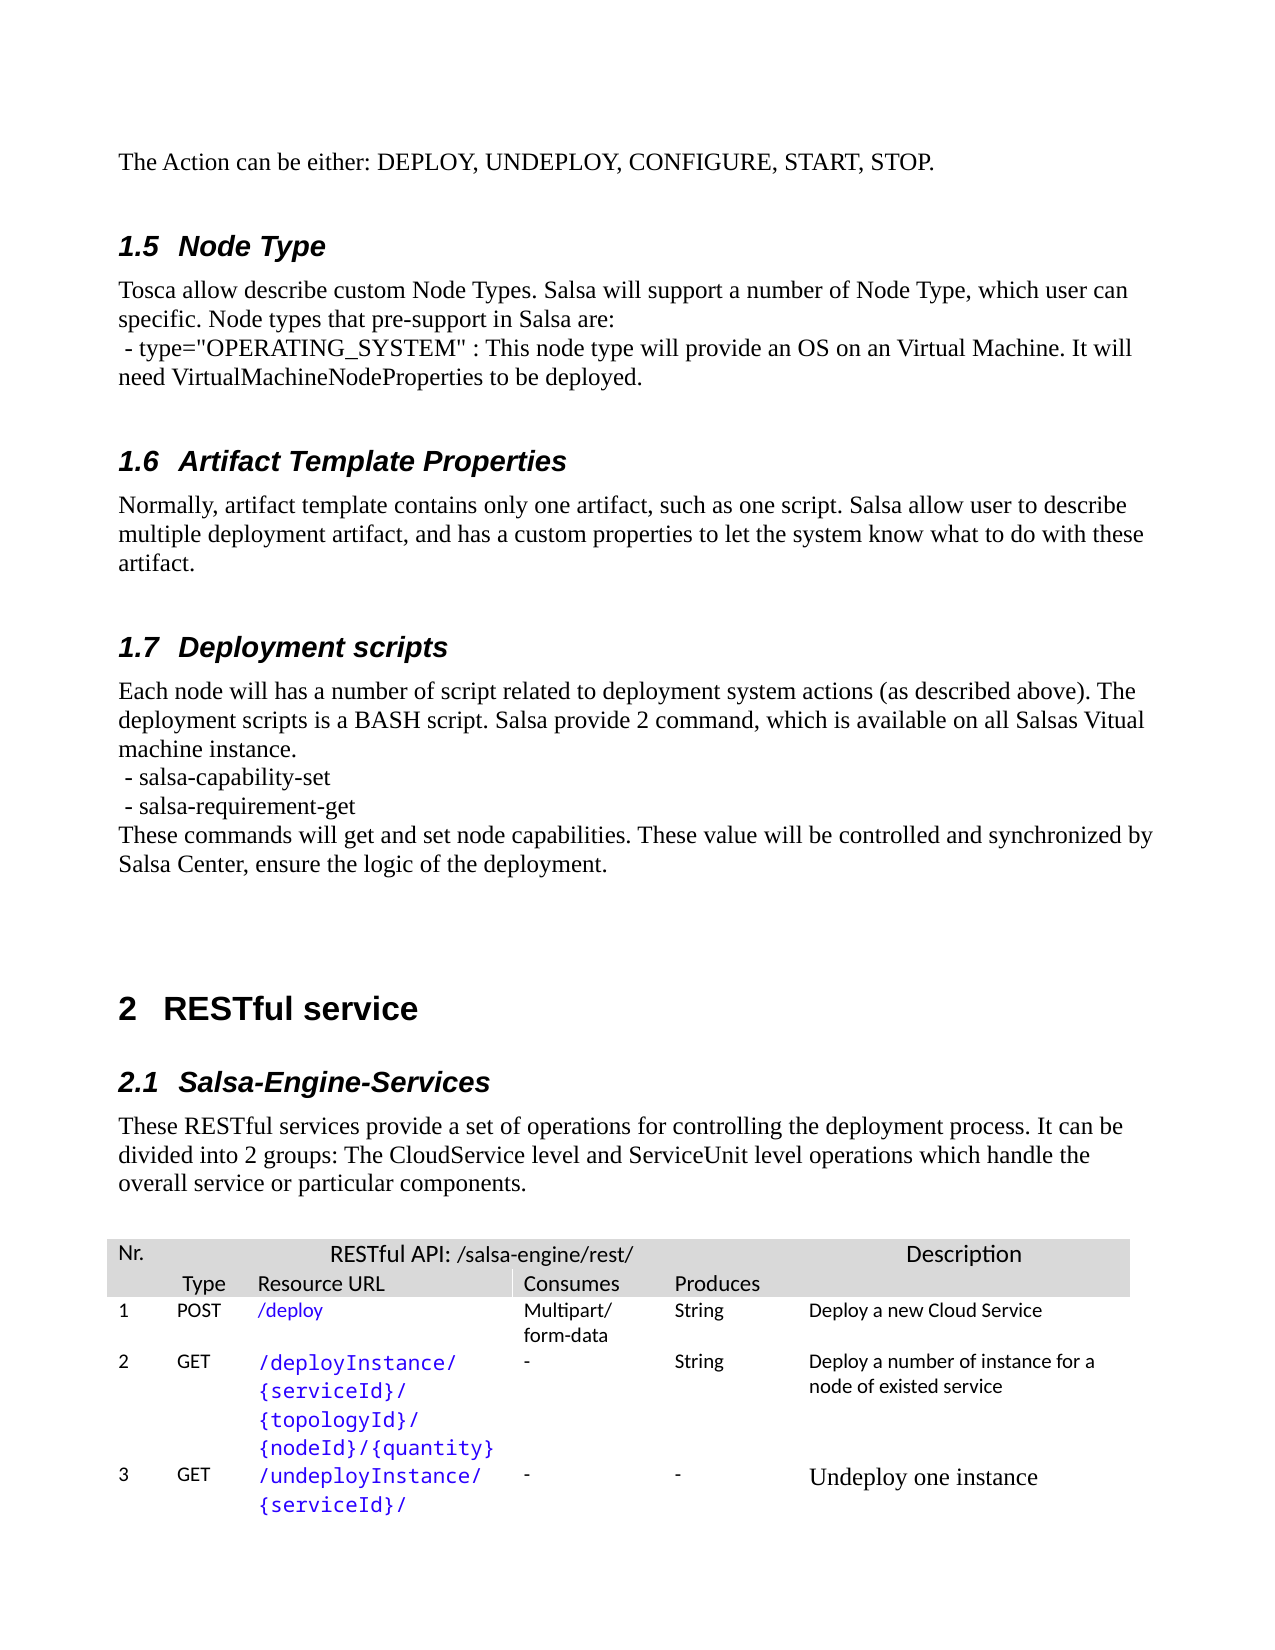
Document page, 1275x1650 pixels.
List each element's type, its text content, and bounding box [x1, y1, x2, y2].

text Tosca allow describe custom Node Types. Salsa will support a number of Node Type, which user can specific. Node types that pre-support in Salsa are: [118, 275, 1157, 333]
text - salsa-capability-set [118, 762, 1157, 791]
table_cell 3 [107, 1462, 166, 1518]
subtitle Artifact Template Properties [118, 444, 1157, 478]
text Each node will has a number of script related to deployment system actions (as described above). The deployment scripts is a BASH script. Salsa provide 2 command, which is available on all Salsas Vitual machine instance. [118, 676, 1157, 762]
table_cell Multipart/ form-data [513, 1297, 663, 1348]
table_cell Produces [663, 1269, 798, 1297]
table_cell Deploy a new Cloud Service [798, 1297, 1130, 1348]
table_cell String [663, 1348, 798, 1462]
subtitle Node Type [118, 229, 1157, 263]
text - type="OPERATING_SYSTEM" : This node type will provide an OS on an Virtual Machine. It will need VirtualMachineNodeProperties to be deployed. [118, 333, 1157, 390]
text The Action can be either: DEPLOY, UNDEPLOY, CONFIGURE, START, STOP. [118, 147, 1157, 176]
table_cell Type [166, 1269, 246, 1297]
table_cell Resource URL [246, 1269, 512, 1297]
table_cell - [513, 1462, 663, 1518]
text - salsa-requirement-get [118, 791, 1157, 820]
table_cell /deployInstance/{serviceId}/{topologyId}/{nodeId}/{quantity} [246, 1348, 512, 1462]
subtitle Deployment scripts [118, 630, 1157, 664]
subtitle RESTful service [118, 989, 1157, 1027]
table_cell GET [166, 1462, 246, 1518]
table_cell /deploy [246, 1297, 512, 1348]
table_cell Consumes [513, 1269, 663, 1297]
text Normally, artifact template contains only one artifact, such as one script. Salsa allow user to describe multiple deployment artifact, and has a custom properties to let the system know what to do with these artifact. [118, 490, 1157, 576]
table_cell /undeployInstance/{serviceId}/ [246, 1462, 512, 1518]
table_cell Deploy a number of instance for a node of existed service [798, 1348, 1130, 1462]
table_cell String [663, 1297, 798, 1348]
table_header RESTful API: /salsa-engine/rest/ [166, 1239, 798, 1269]
table_cell Undeploy one instance [798, 1462, 1130, 1518]
subtitle Salsa-Engine-Services [118, 1065, 1157, 1098]
table_cell GET [166, 1348, 246, 1462]
text These RESTful services provide a set of operations for controlling the deployment process. It can be divided into 2 groups: The CloudService level and ServiceUnit level operations which handle the overall service or particular components. [118, 1111, 1157, 1197]
table_cell POST [166, 1297, 246, 1348]
table_header Nr. [107, 1239, 166, 1297]
table_cell 1 [107, 1297, 166, 1348]
table_cell - [513, 1348, 663, 1462]
table_cell - [663, 1462, 798, 1518]
table_header Description [798, 1239, 1130, 1297]
table_cell 2 [107, 1348, 166, 1462]
text These commands will get and set node capabilities. These value will be controlled and synchronized by Salsa Center, ensure the logic of the deployment. [118, 820, 1157, 877]
